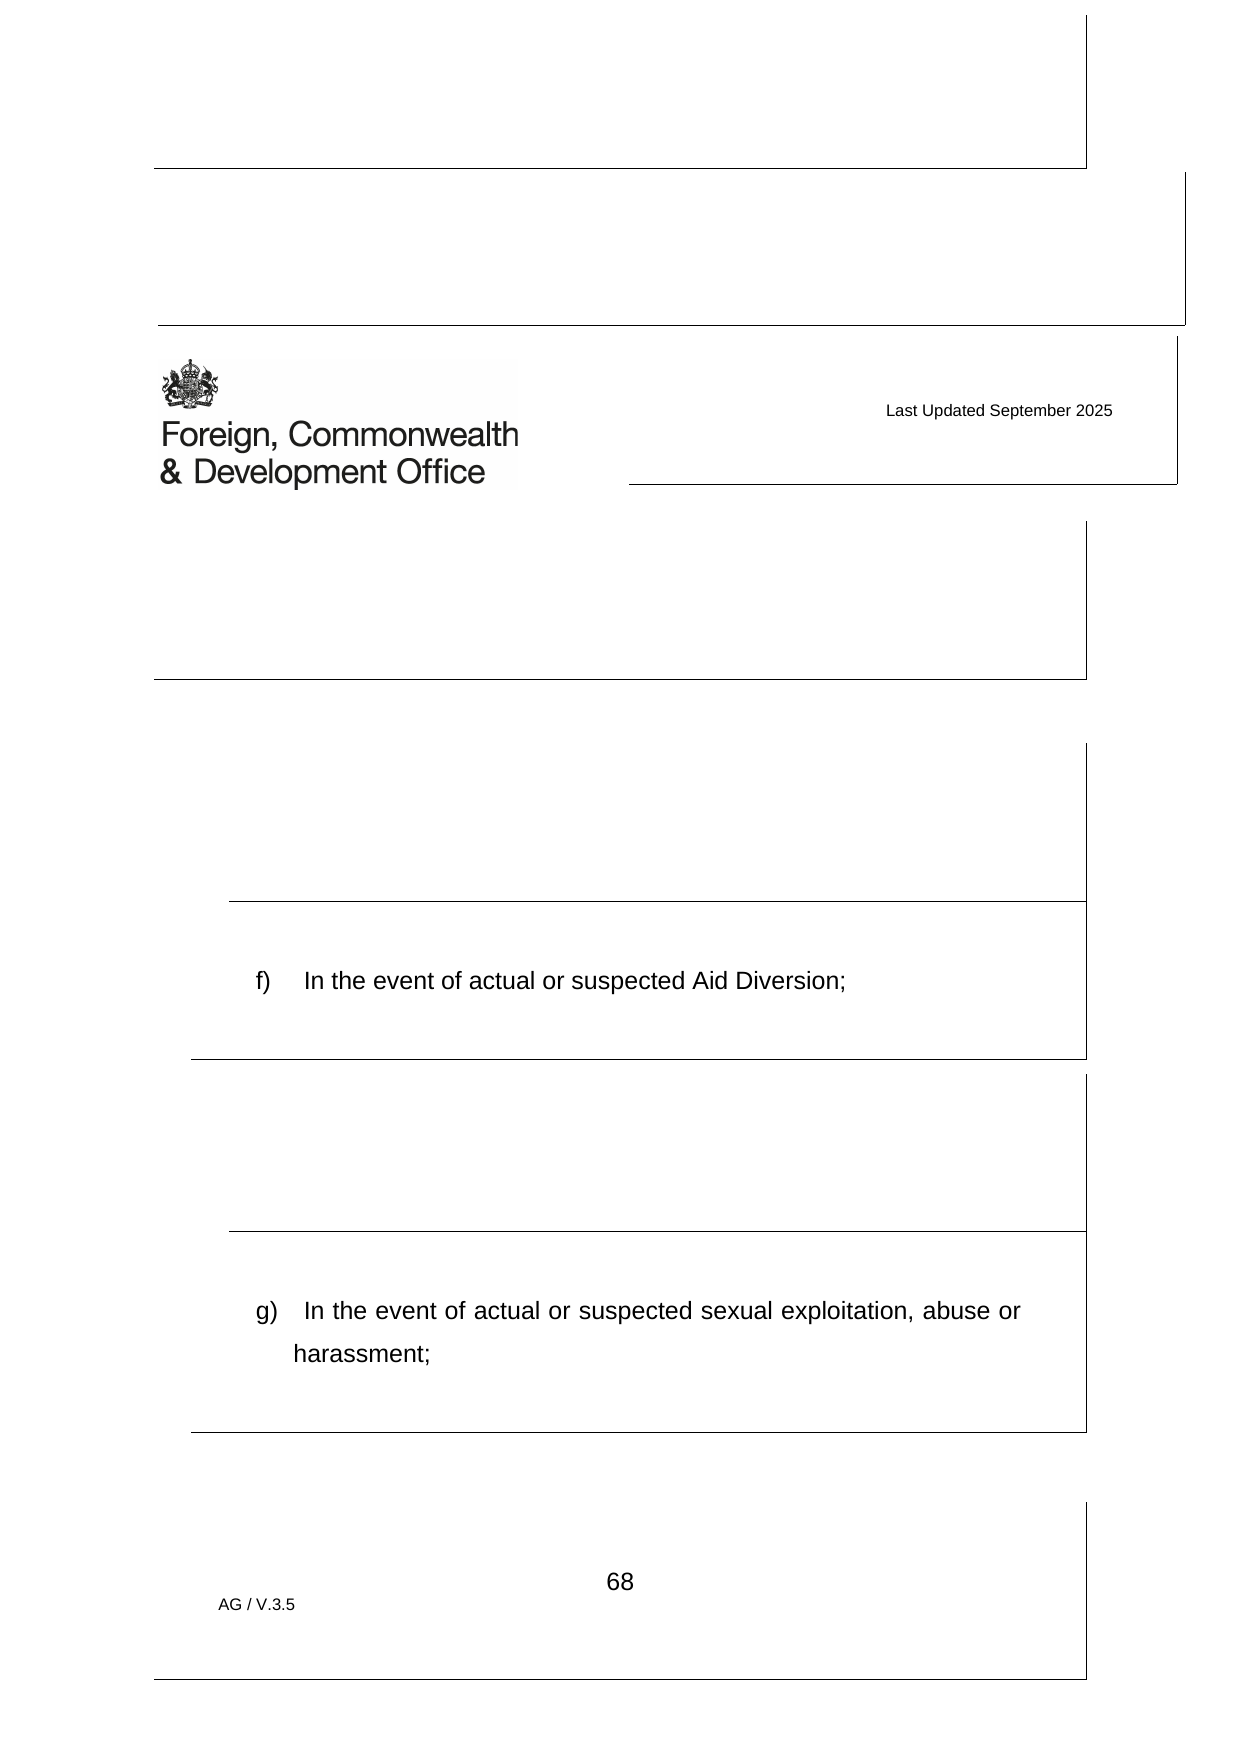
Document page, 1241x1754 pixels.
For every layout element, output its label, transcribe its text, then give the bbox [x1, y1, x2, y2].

list In the event of actual or suspected Aid Diversion; [191, 901, 1086, 1059]
list In the event of actual or suspected sexual exploitation, abuse or harassment; [191, 1231, 1086, 1432]
